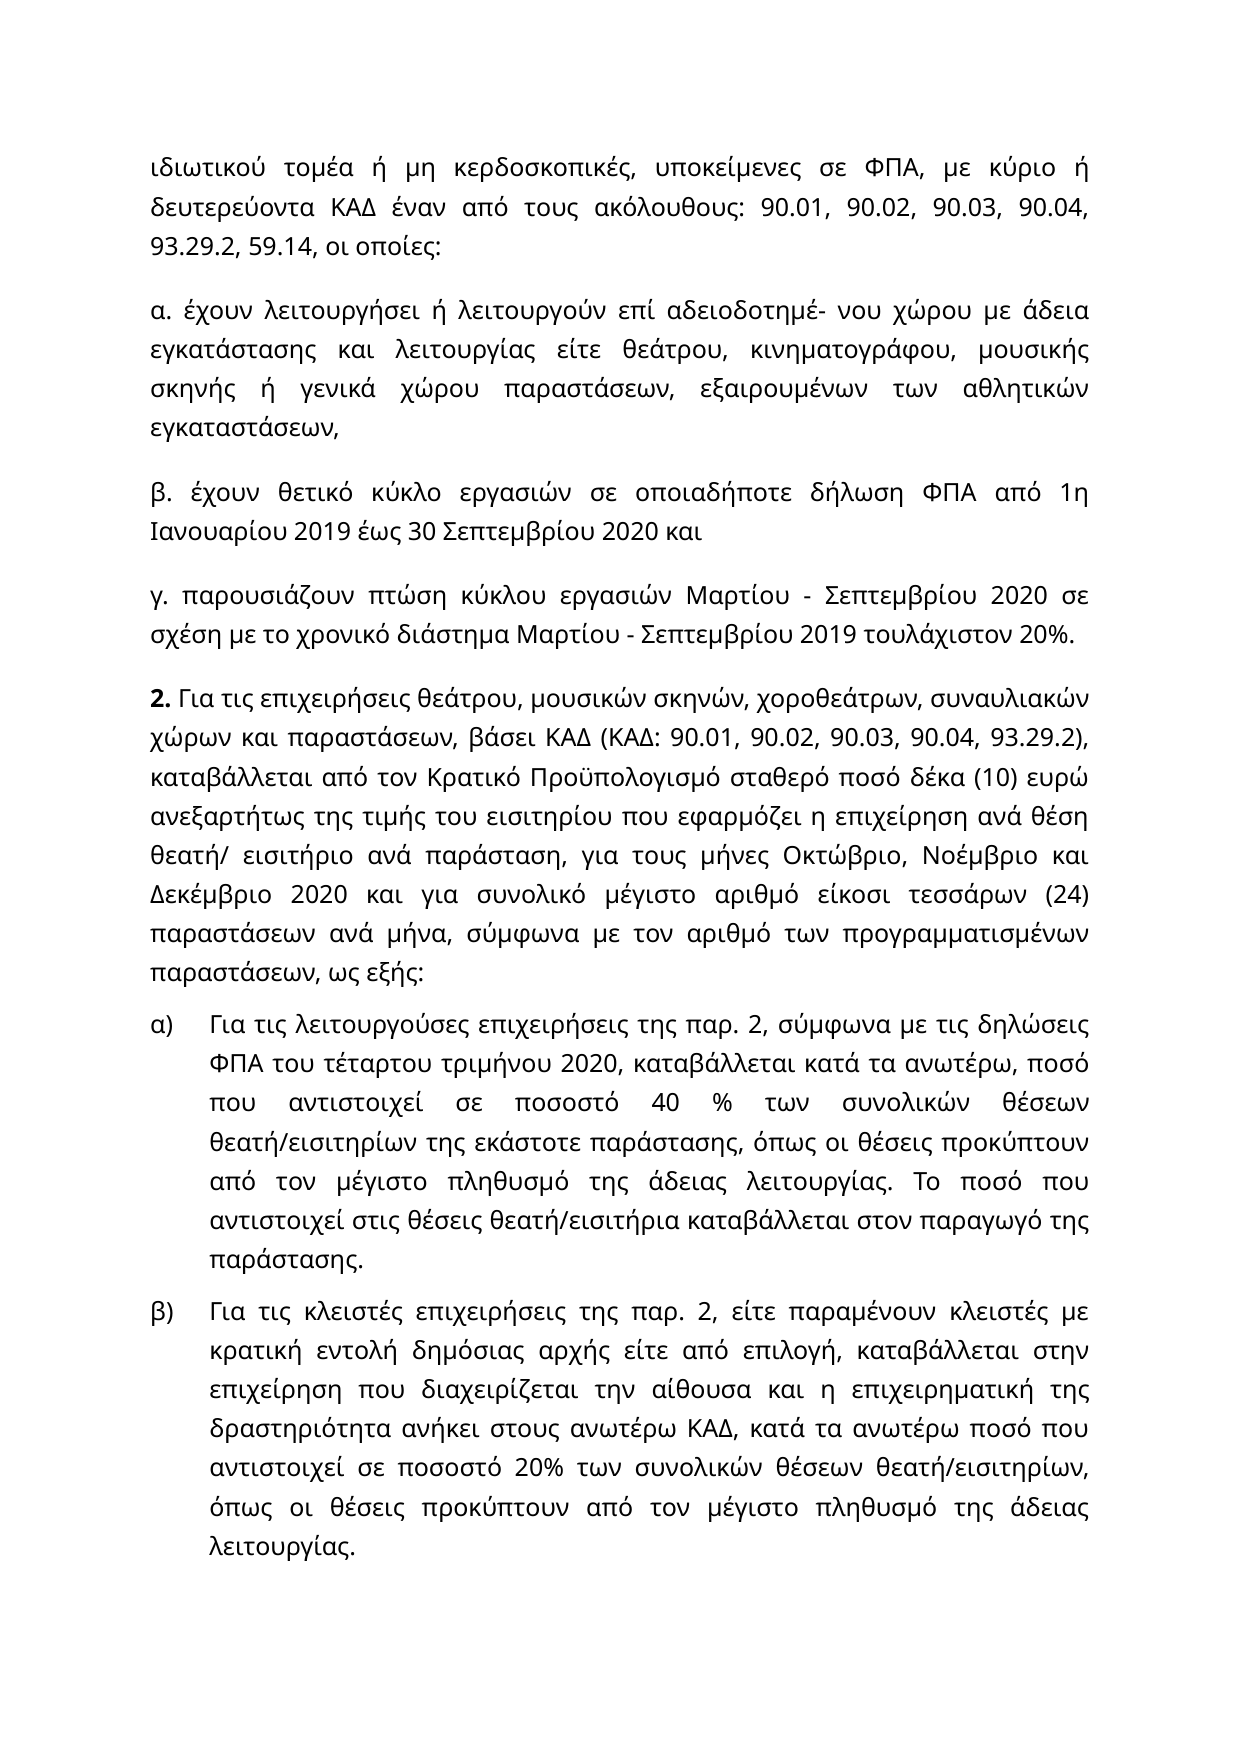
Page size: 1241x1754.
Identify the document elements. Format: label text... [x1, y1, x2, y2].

text 2. Για τις επιχειρήσεις θεάτρου, μουσικών σκηνών, χοροθεάτρων, συναυλιακών χώρων και παραστάσεων, βάσει ΚΑΔ (ΚΑΔ: 90.01, 90.02, 90.03, 90.04, 93.29.2), καταβάλλεται από τον Κρατικό Προϋπολογισμό σταθερό ποσό δέκα (10) ευρώ ανεξαρτήτως της τιμής του εισιτηρίου που εφαρμόζει η επιχείρηση ανά θέση θεατή/ εισιτήριο ανά παράσταση, για τους μήνες Οκτώβριο, Νοέμβριο και Δεκέμβριο 2020 και για συνολικό μέγιστο αριθμό είκοσι τεσσάρων (24) παραστάσεων ανά μήνα, σύμφωνα με τον αριθμό των προγραμματισμένων παραστάσεων, ως εξής: [150, 681, 1090, 989]
text α. έχουν λειτουργήσει ή λειτουργούν επί αδειοδοτημέ- νου χώρου με άδεια εγκατάστασης και λειτουργίας είτε θεάτρου, κινηματογράφου, μουσικής σκηνής ή γενικά χώρου παραστάσεων, εξαιρουμένων των αθλητικών εγκαταστάσεων, [150, 292, 1090, 444]
list β) Για τις κλειστές επιχειρήσεις της παρ. 2, είτε παραμένουν κλειστές με κρατική εντολή δημόσιας αρχής είτε από επιλογή, καταβάλλεται στην επιχείρηση που διαχειρίζεται την αίθουσα και η επιχειρηματική της δραστηριότητα ανήκει στους ανωτέρω ΚΑΔ, κατά τα ανωτέρω ποσό που αντιστοιχεί σε ποσοστό 20% των συνολικών θέσεων θεατή/εισιτηρίων, όπως οι θέσεις προκύπτουν από τον μέγιστο πληθυσμό της άδειας λειτουργίας. [150, 1293, 1090, 1562]
text γ. παρουσιάζουν πτώση κύκλου εργασιών Μαρτίου - Σεπτεμβρίου 2020 σε σχέση με το χρονικό διάστημα Μαρτίου - Σεπτεμβρίου 2019 τουλάχιστον 20%. [150, 577, 1090, 651]
text β. έχουν θετικό κύκλο εργασιών σε οποιαδήποτε δήλωση ΦΠΑ από 1η Ιανουαρίου 2019 έως 30 Σεπτεμβρίου 2020 και [150, 474, 1090, 547]
text ιδιωτικού τομέα ή μη κερδοσκοπικές, υποκείμενες σε ΦΠΑ, με κύριο ή δευτερεύοντα ΚΑΔ έναν από τους ακόλουθους: 90.01, 90.02, 90.03, 90.04, 93.29.2, 59.14, οι οποίες: [150, 150, 1090, 262]
list α) Για τις λειτουργούσες επιχειρήσεις της παρ. 2, σύμφωνα με τις δηλώσεις ΦΠΑ του τέταρτου τριμήνου 2020, καταβάλλεται κατά τα ανωτέρω, ποσό που αντιστοιχεί σε ποσοστό 40 % των συνολικών θέσεων θεατή/εισιτηρίων της εκάστοτε παράστασης, όπως οι θέσεις προκύπτουν από τον μέγιστο πληθυσμό της άδειας λειτουργίας. Το ποσό που αντιστοιχεί στις θέσεις θεατή/εισιτήρια καταβάλλεται στον παραγωγό της παράστασης. [150, 1007, 1090, 1276]
